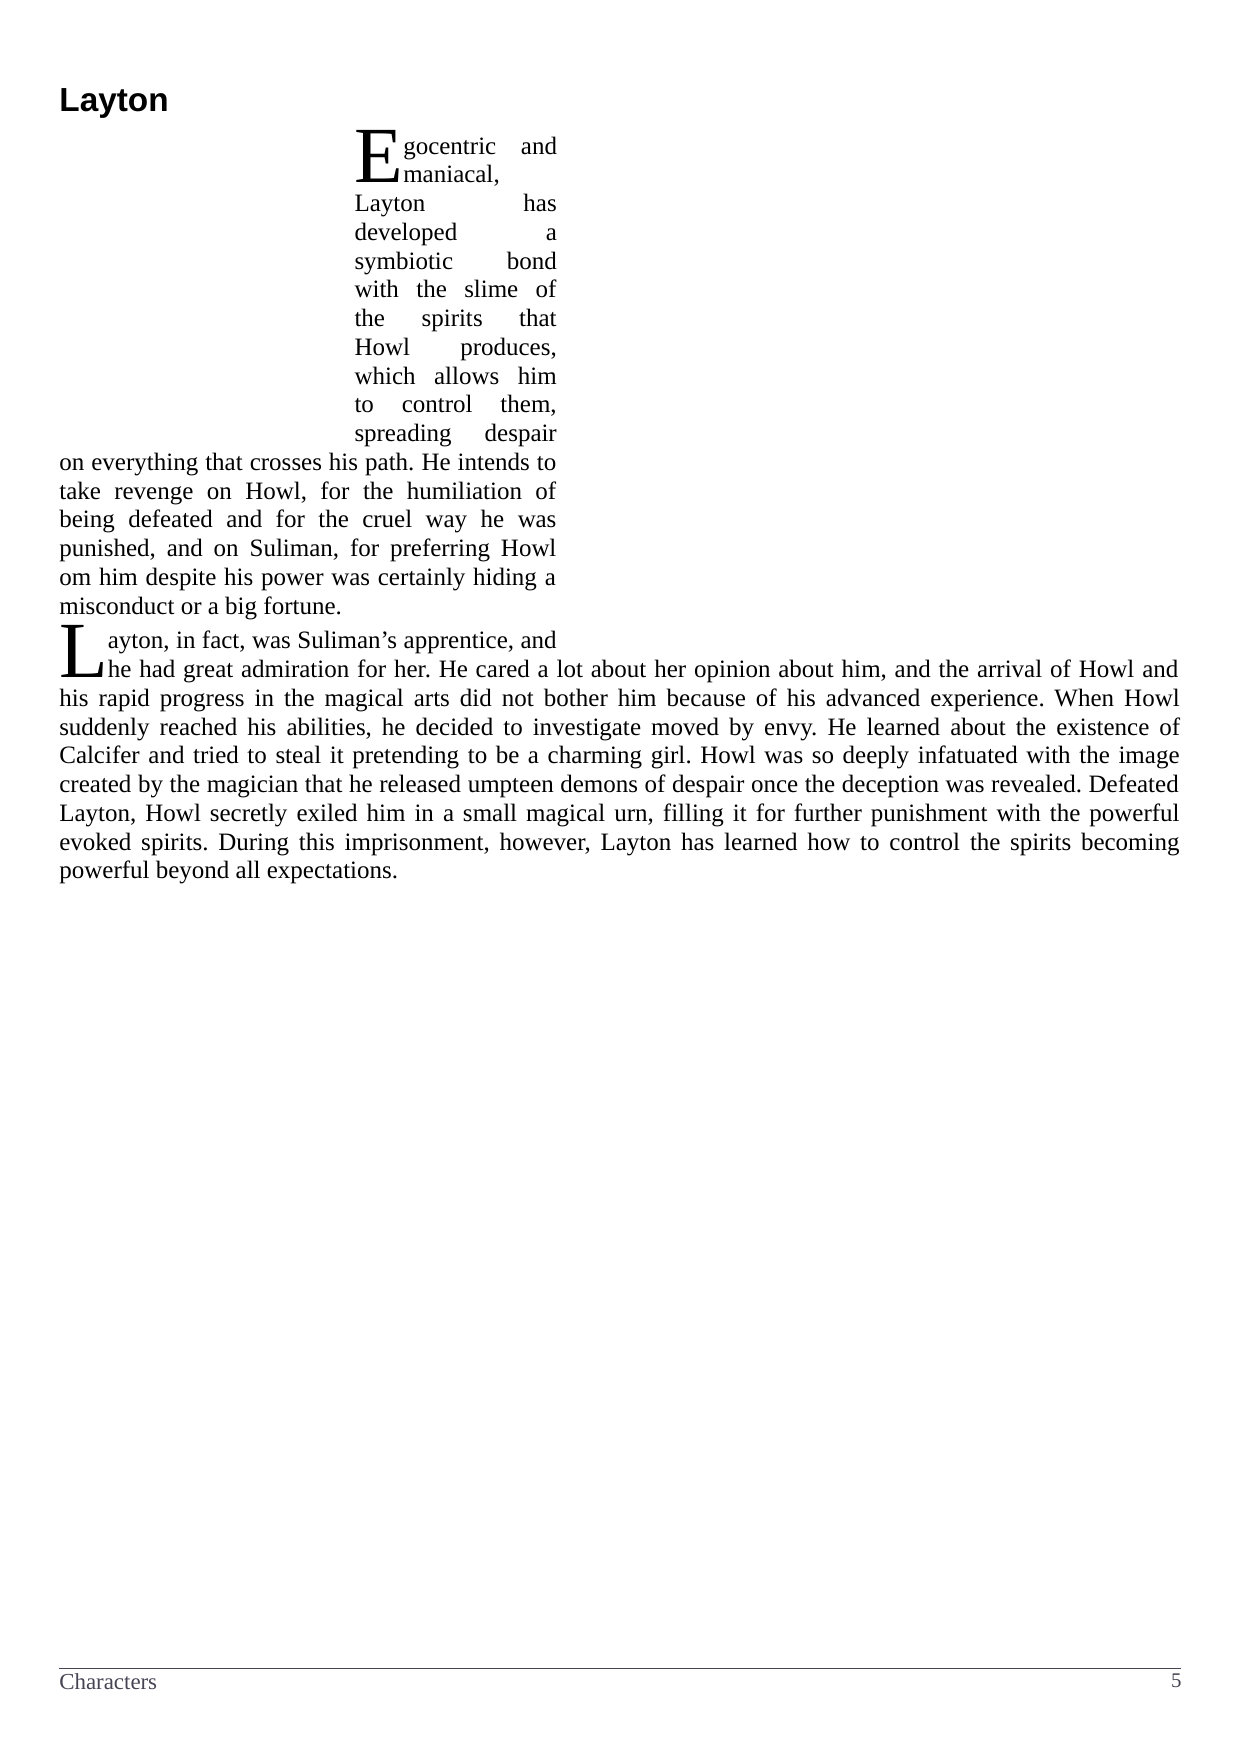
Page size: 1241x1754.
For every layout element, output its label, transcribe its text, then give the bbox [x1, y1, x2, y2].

text Egocentric and maniacal, Layton has developed a symbiotic bond with the slime of the spirits that Howl produces, which allows him to control them, spreading despair on everything that crosses his path. He intends to take revenge on Howl, for the humiliation of being defeated and for the cruel way he was punished, and on Suliman, for preferring Howl om him despite his power was certainly hiding a misconduct or a big fortune. [59, 131, 1181, 619]
subtitle Layton [59, 80, 1181, 118]
text Layton, in fact, was Suliman’s apprentice, and he had great admiration for her. He cared a lot about her opinion about him, and the arrival of Howl and his rapid progress in the magical arts did not bother him because of his advanced experience. When Howl suddenly reached his abilities, he decided to investigate moved by envy. He learned about the existence of Calcifer and tried to steal it pretending to be a charming girl. Howl was so deeply infatuated with the image created by the magician that he released umpteen demons of despair once the deception was revealed. Defeated Layton, Howl secretly exiled him in a small magical urn, filling it for further punishment with the powerful evoked spirits. During this imprisonment, however, Layton has learned how to control the spirits becoming powerful beyond all expectations. [59, 626, 1181, 884]
